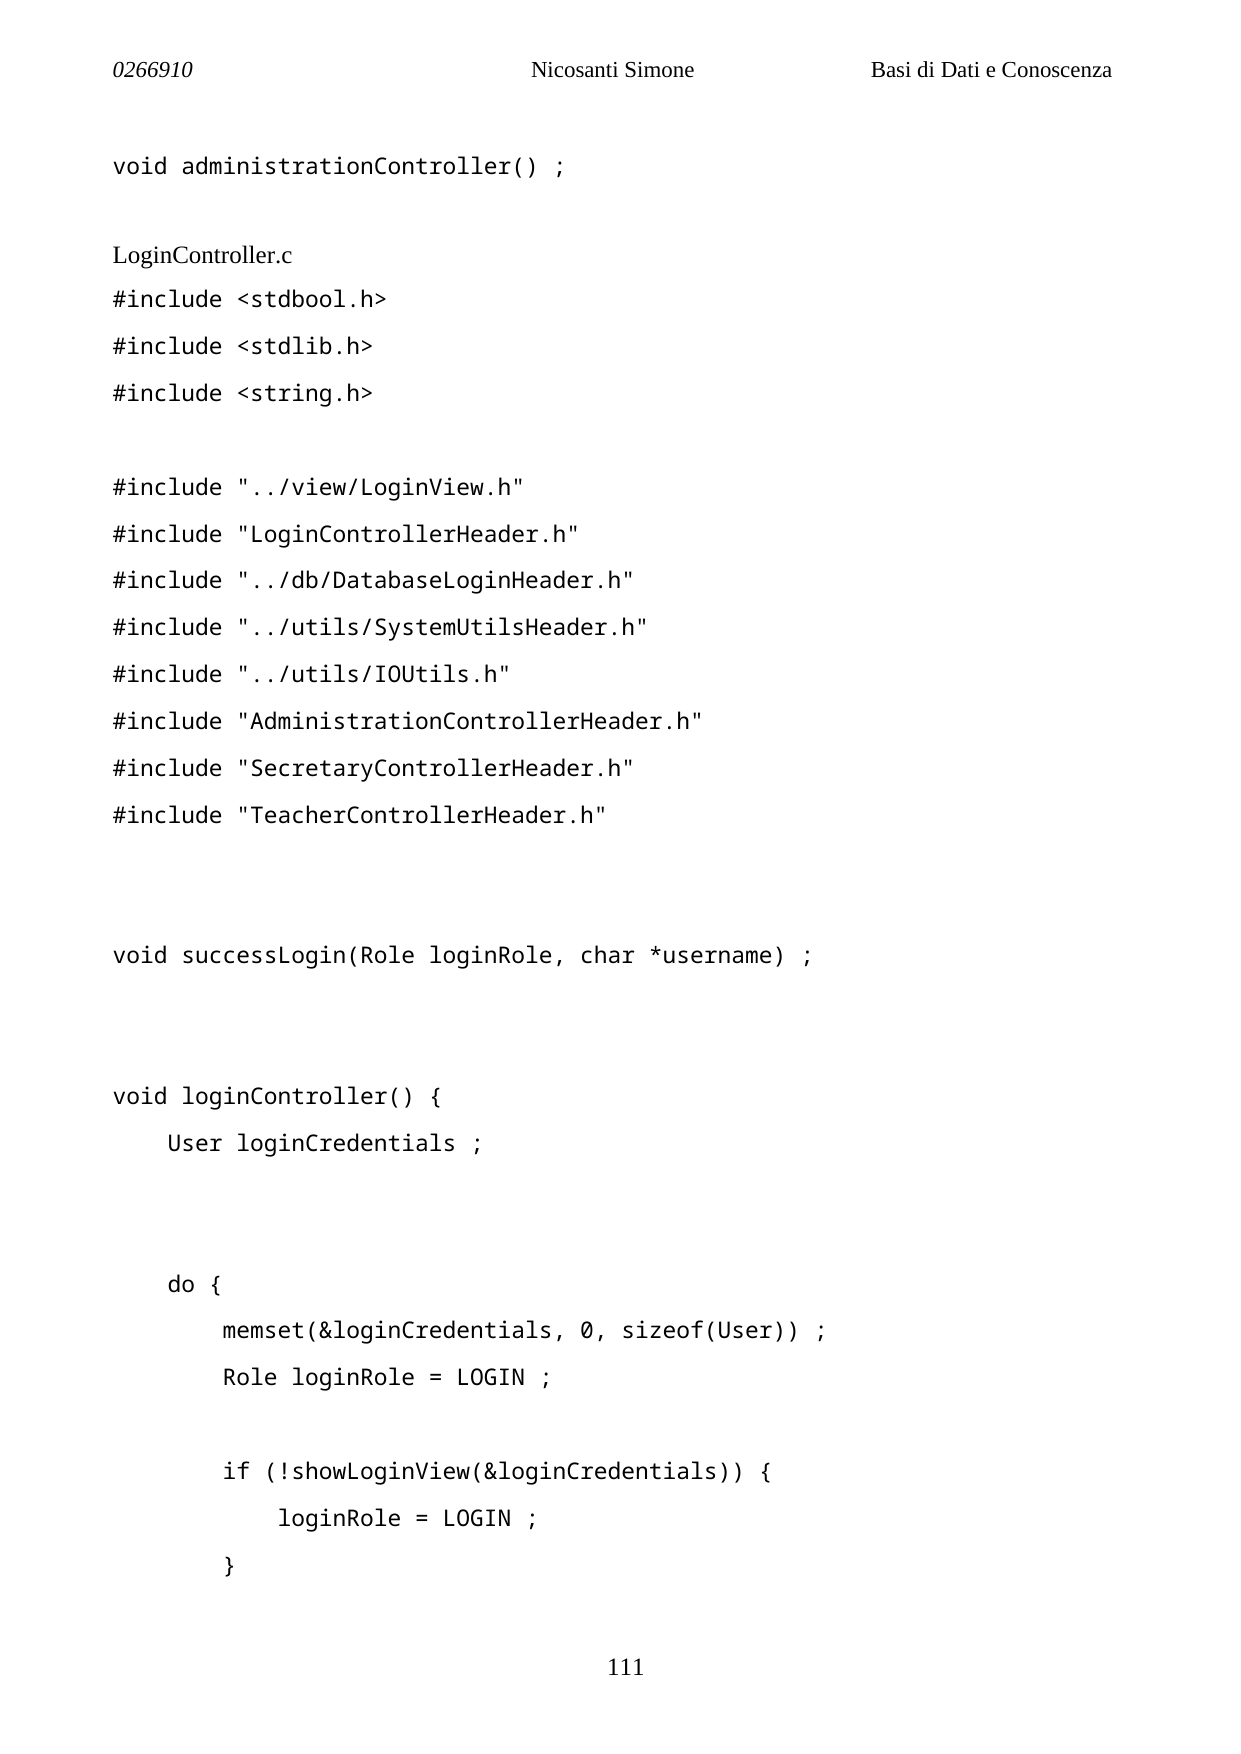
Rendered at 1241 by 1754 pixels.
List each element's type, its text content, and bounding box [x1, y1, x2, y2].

text #include "../view/LoginView.h" [112, 471, 1128, 502]
text void administrationController() ; [112, 150, 1128, 181]
text #include "../utils/SystemUtilsHeader.h" [112, 611, 1128, 642]
text do { [112, 1267, 1128, 1299]
text User loginCredentials ; [112, 1127, 1128, 1158]
text void loginController() { [112, 1080, 1128, 1111]
text #include <stdlib.h> [112, 330, 1128, 361]
text loginRole = LOGIN ; [112, 1502, 1128, 1533]
text #include "AdministrationControllerHeader.h" [112, 705, 1128, 736]
text memset(&loginCredentials, 0, sizeof(User)) ; [112, 1314, 1128, 1346]
text #include "SecretaryControllerHeader.h" [112, 752, 1128, 783]
text Role loginRole = LOGIN ; [112, 1361, 1128, 1392]
text #include <stdbool.h> [112, 283, 1128, 314]
text LoginController.c [112, 240, 1128, 269]
text } [112, 1549, 1128, 1580]
text #include "TeacherControllerHeader.h" [112, 799, 1128, 830]
text #include "LoginControllerHeader.h" [112, 517, 1128, 549]
text #include "../db/DatabaseLoginHeader.h" [112, 564, 1128, 596]
text if (!showLoginView(&loginCredentials)) { [112, 1455, 1128, 1486]
text #include "../utils/IOUtils.h" [112, 658, 1128, 689]
text #include <string.h> [112, 377, 1128, 408]
text void successLogin(Role loginRole, char *username) ; [112, 939, 1128, 971]
